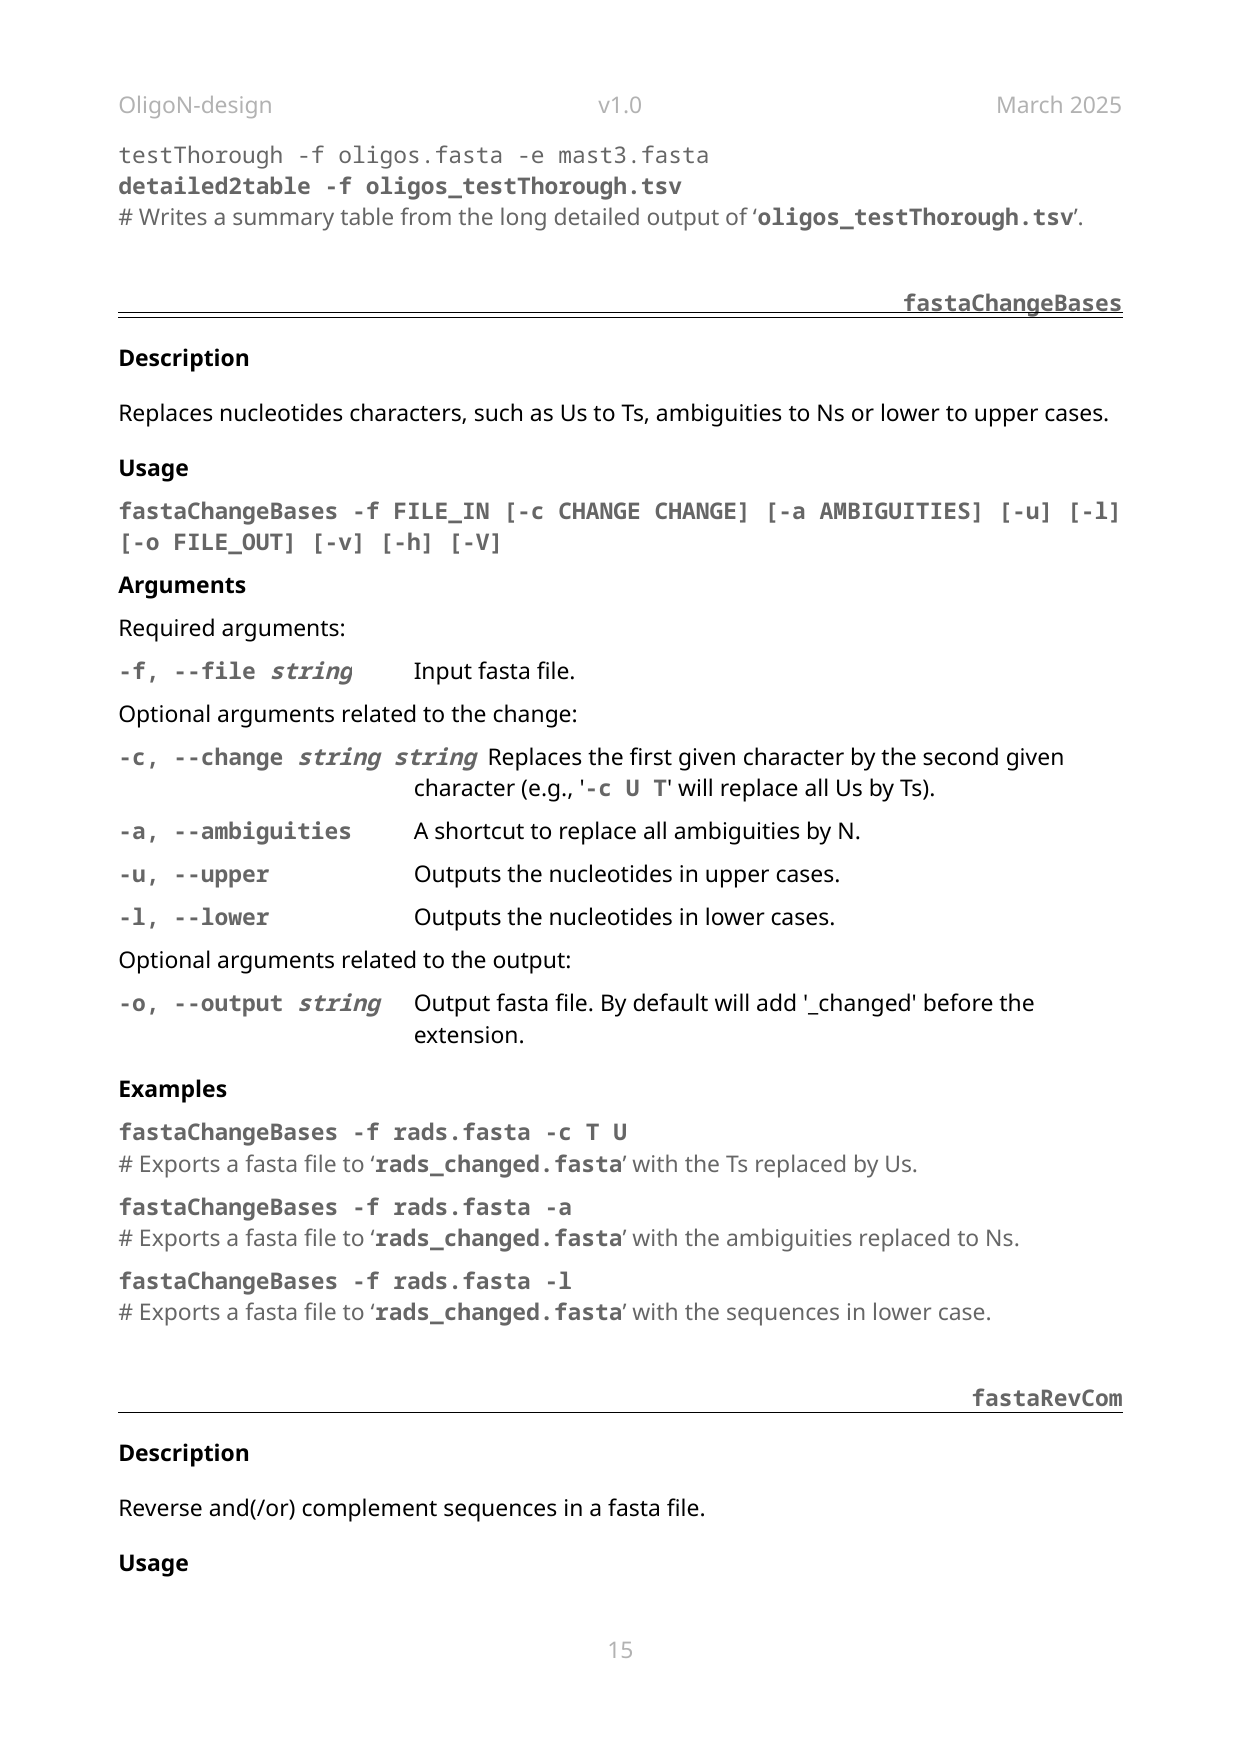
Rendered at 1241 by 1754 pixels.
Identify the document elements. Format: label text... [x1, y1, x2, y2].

text fastaChangeBases -f rads.fasta -l [118, 1265, 1122, 1296]
text -u, --upper Outputs the nucleotides in upper cases. [118, 858, 1122, 889]
text fastaChangeBases [118, 287, 1122, 312]
text -a, --ambiguities A shortcut to replace all ambiguities by N. [118, 815, 1122, 846]
text detailed2table -f oligos_testThorough.tsv [118, 170, 1122, 201]
text Examples [118, 1073, 1122, 1104]
text Replaces nucleotides characters, such as Us to Ts, ambiguities to Ns or lower to upper cases. [118, 397, 1122, 428]
text Description [118, 342, 1122, 373]
text fastaChangeBases -f rads.fasta -c T U [118, 1116, 1122, 1148]
text Arguments [118, 569, 1122, 600]
text Optional arguments related to the output: [118, 944, 1122, 976]
text [118, 313, 1030, 317]
text # Exports a fasta file to ‘rads_changed.fasta’ with the ambiguities replaced to Ns. [118, 1222, 1122, 1253]
text Optional arguments related to the change: [118, 698, 1122, 729]
text -c, --change string string Replaces the first given character by the second given character (e.g., '-c U T' will replace all Us by Ts). [118, 741, 1122, 803]
text -f, --file string Input fasta file. [118, 655, 1122, 686]
text # Exports a fasta file to ‘rads_changed.fasta’ with the sequences in lower case. [118, 1296, 1122, 1327]
text Usage [118, 1547, 1122, 1578]
text -o, --output string Output fasta file. By default will add '_changed' before the extension. [118, 987, 1122, 1050]
text [1034, 313, 1122, 317]
text Description [118, 1437, 1122, 1468]
text fastaRevCom [118, 1382, 1122, 1412]
text # Writes a summary table from the long detailed output of ‘oligos_testThorough.tsv’. [118, 201, 1122, 232]
text fastaChangeBases -f FILE_IN [-c CHANGE CHANGE] [-a AMBIGUITIES] [-u] [-l] [-o FILE_OUT] [-v] [-h] [-V] [118, 494, 1122, 557]
text Reverse and(/or) complement sequences in a fasta file. [118, 1492, 1122, 1523]
text -l, --lower Outputs the nucleotides in lower cases. [118, 901, 1122, 932]
text Usage [118, 452, 1122, 483]
text fastaChangeBases -f rads.fasta -a [118, 1191, 1122, 1222]
text testThorough -f oligos.fasta -e mast3.fasta [118, 139, 1122, 170]
text Required arguments: [118, 612, 1122, 643]
text # Exports a fasta file to ‘rads_changed.fasta’ with the Ts replaced by Us. [118, 1148, 1122, 1179]
